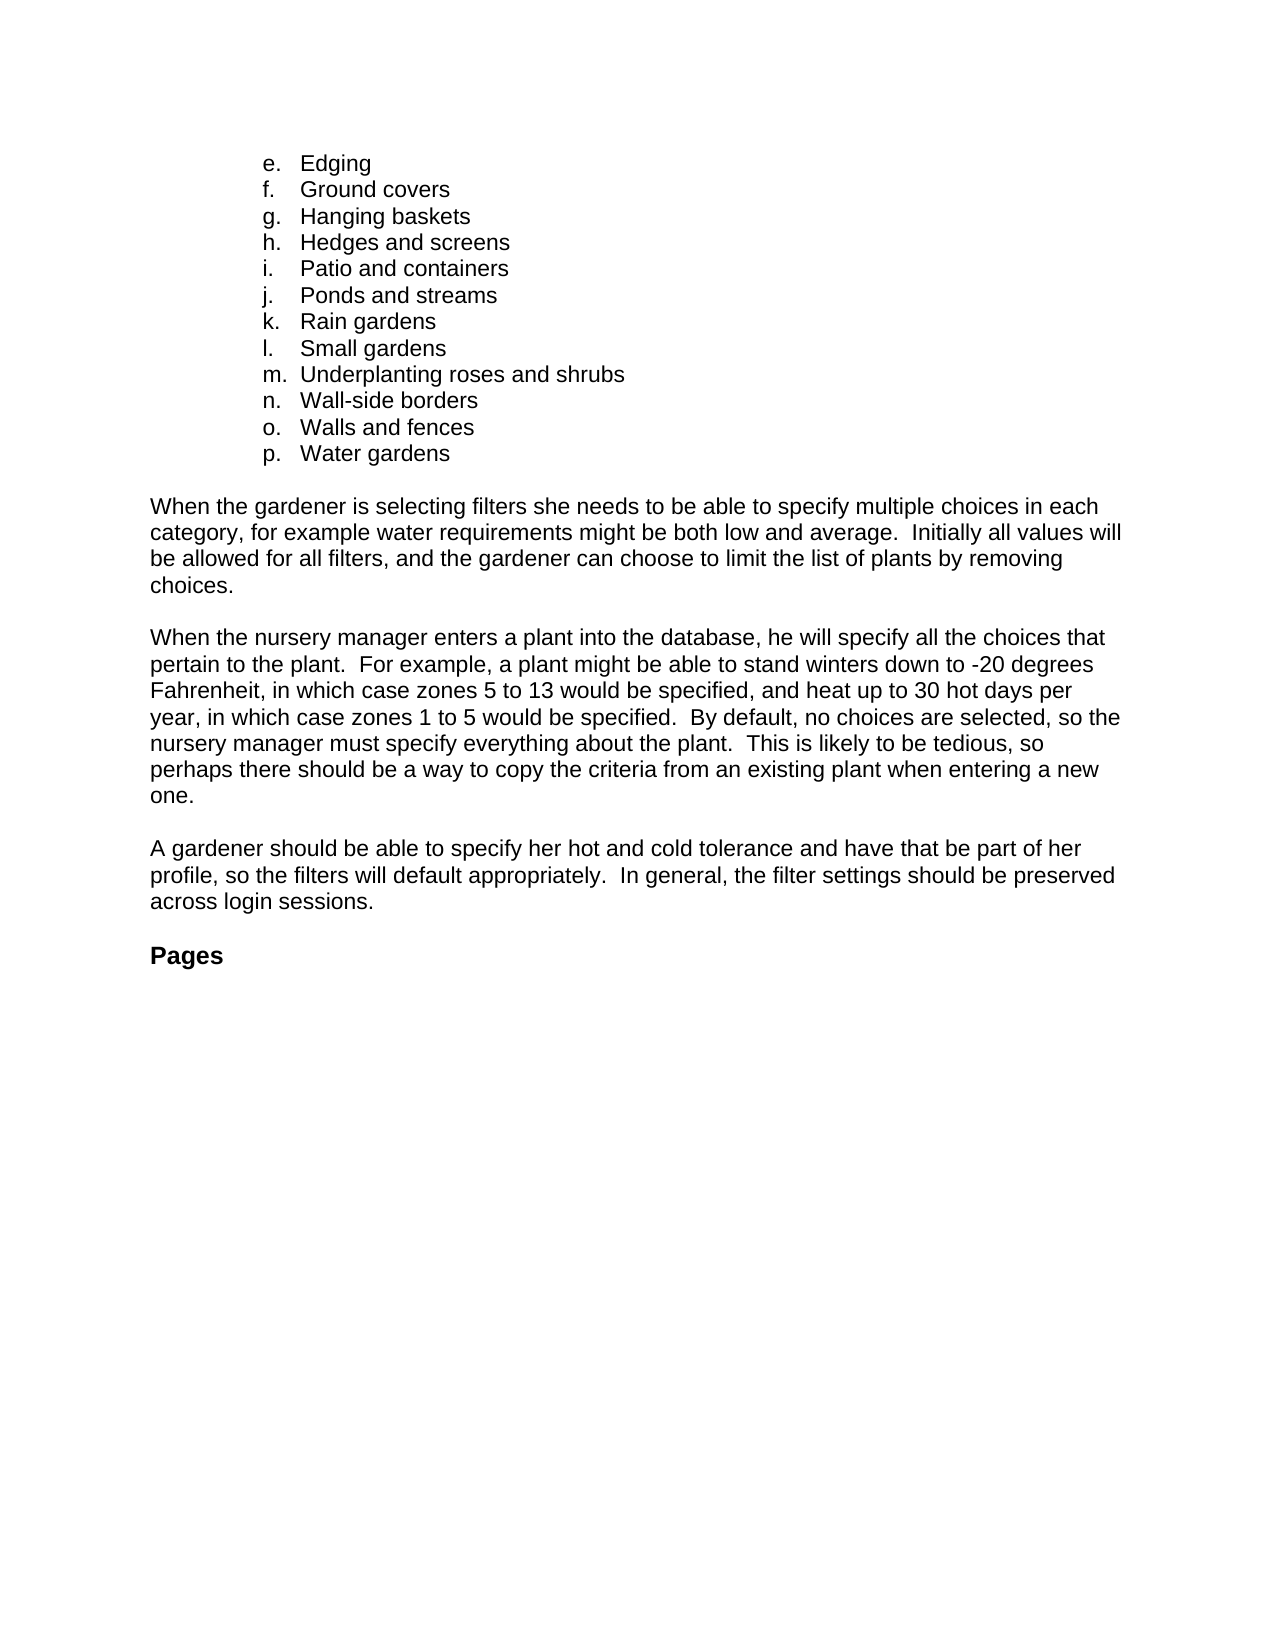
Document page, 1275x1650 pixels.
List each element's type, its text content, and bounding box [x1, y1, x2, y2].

list Hanging baskets [262, 203, 1125, 229]
list Water gardens [262, 440, 1125, 466]
list Edging [262, 150, 1125, 176]
text When the gardener is selecting filters she needs to be able to specify multiple choices in each category, for example water requirements might be both low and average. Initially all values will be allowed for all filters, and the gardener can choose to limit the list of plants by removing choices. [150, 493, 1125, 598]
list Underplanting roses and shrubs [262, 361, 1125, 387]
list Walls and fences [262, 413, 1125, 440]
text When the nursery manager enters a plant into the database, he will specify all the choices that pertain to the plant. For example, a plant might be able to stand winters down to -20 degrees Fahrenheit, in which case zones 5 to 13 would be specified, and heat up to 30 hot days per year, in which case zones 1 to 5 would be specified. By default, no choices are selected, so the nursery manager must specify everything about the plant. This is likely to be tedious, so perhaps there should be a way to copy the criteria from an existing plant when entering a new one. [150, 624, 1125, 809]
list Ground covers [262, 176, 1125, 203]
list Patio and containers [262, 255, 1125, 282]
text Pages [150, 941, 1125, 969]
list Wall-side borders [262, 387, 1125, 413]
list Small gardens [262, 334, 1125, 361]
list Hedges and screens [262, 229, 1125, 255]
text A gardener should be able to specify her hot and cold tolerance and have that be part of her profile, so the filters will default appropriately. In general, the filter settings should be preserved across login sessions. [150, 835, 1125, 914]
list Rain gardens [262, 308, 1125, 334]
list Ponds and streams [262, 282, 1125, 308]
